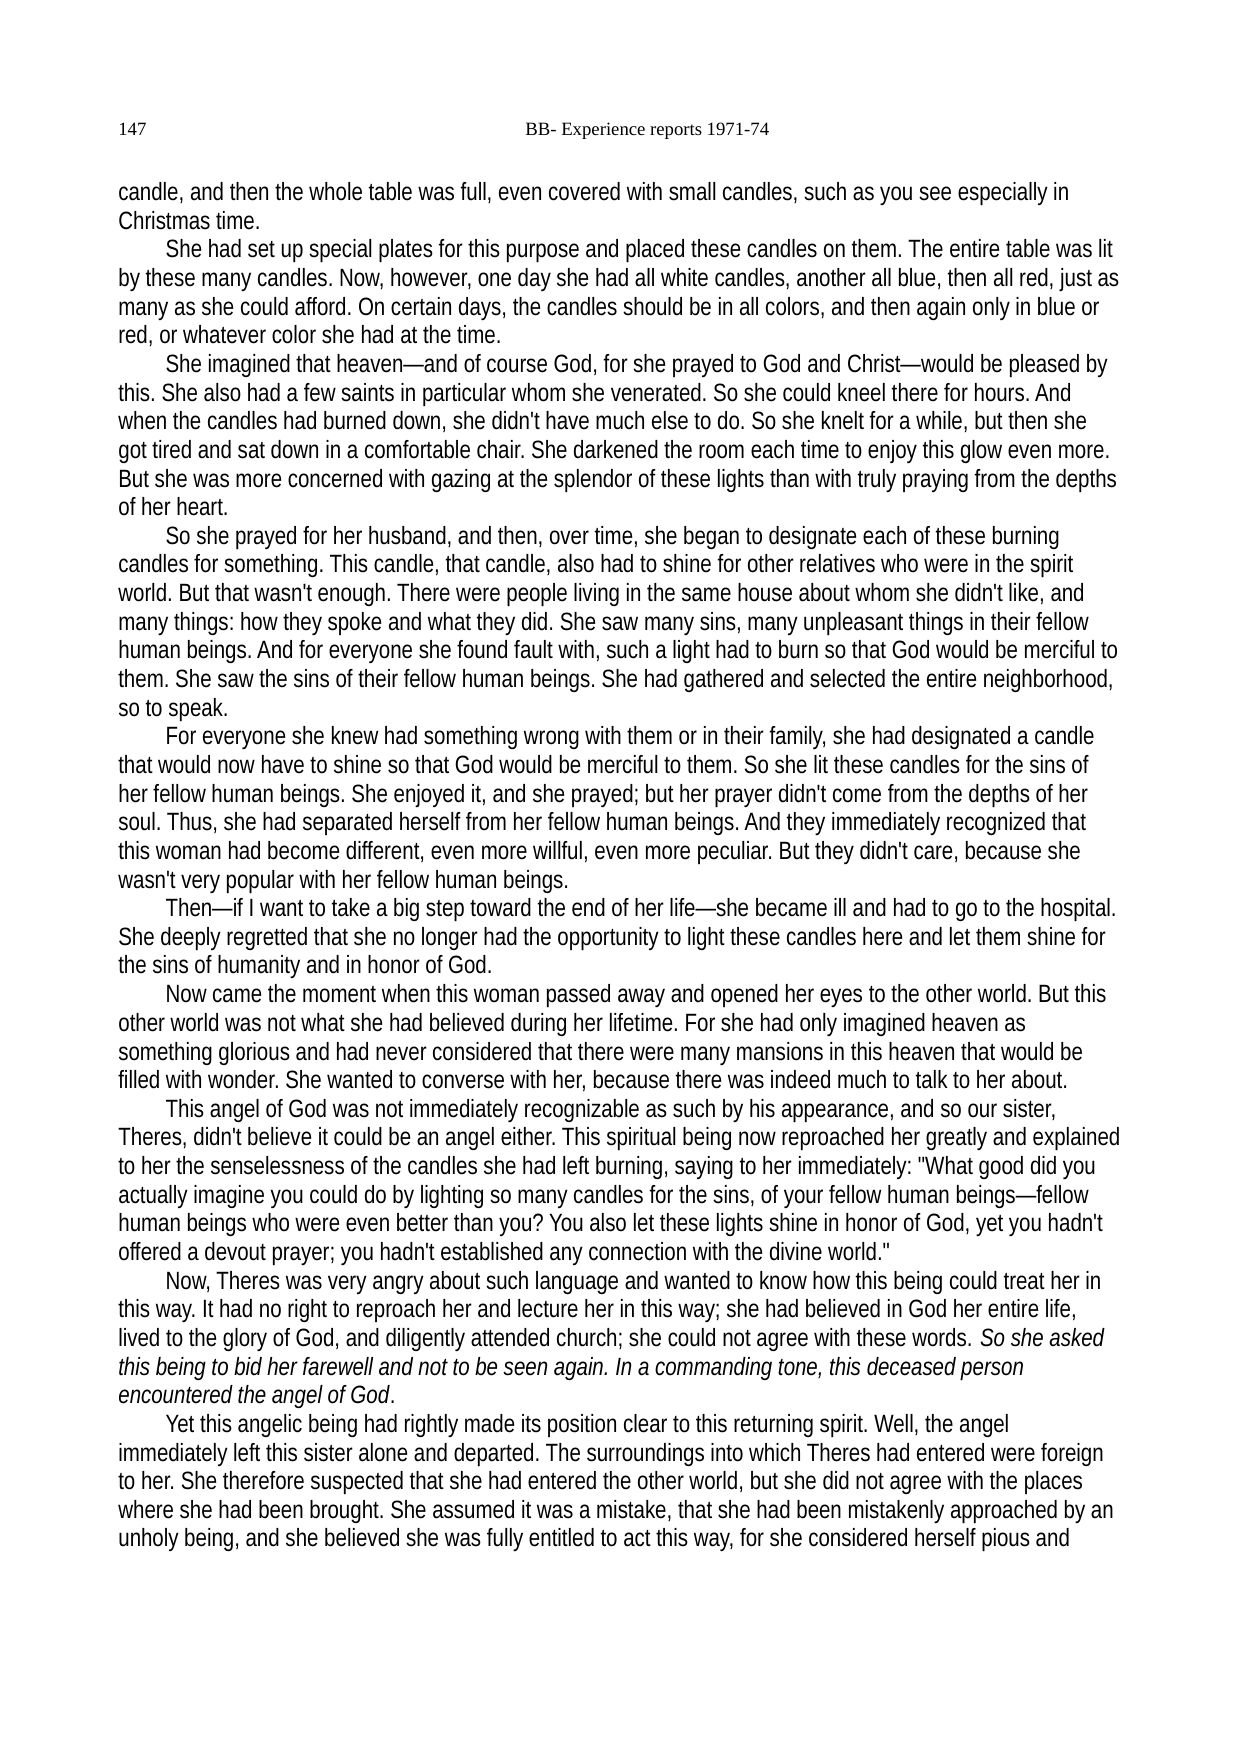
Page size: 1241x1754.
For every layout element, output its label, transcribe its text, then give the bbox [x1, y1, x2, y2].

text Yet this angelic being had rightly made its position clear to this returning spirit. Well, the angel immediately left this sister alone and departed. The surroundings into which Theres had entered were foreign to her. She therefore suspected that she had entered the other world, but she did not agree with the places where she had been brought. She assumed it was a mistake, that she had been mistakenly approached by an unholy being, and she believed she was fully entitled to act this way, for she considered herself pious and [118, 1409, 1123, 1552]
text For everyone she knew had something wrong with them or in their family, she had designated a candle that would now have to shine so that God would be merciful to them. So she lit these candles for the sins of her fellow human beings. She enjoyed it, and she prayed; but her prayer didn't come from the depths of her soul. Thus, she had separated herself from her fellow human beings. And they immediately recognized that this woman had become different, even more willful, even more peculiar. But they didn't care, because she wasn't very popular with her fellow human beings. [118, 721, 1123, 893]
text Then—if I want to take a big step toward the end of her life—she became ill and had to go to the hospital. She deeply regretted that she no longer had the opportunity to light these candles here and let them shine for the sins of humanity and in honor of God. [118, 893, 1123, 979]
text This angel of God was not immediately recognizable as such by his appearance, and so our sister, Theres, didn't believe it could be an angel either. This spiritual being now reproached her greatly and explained to her the senselessness of the candles she had left burning, saying to her immediately: "What good did you actually imagine you could do by lighting so many candles for the sins, of your fellow human beings—fellow human beings who were even better than you? You also let these lights shine in honor of God, yet you hadn't offered a devout prayer; you hadn't established any connection with the divine world." [118, 1094, 1123, 1266]
text She had set up special plates for this purpose and placed these candles on them. The entire table was lit by these many candles. Now, however, one day she had all white candles, another all blue, then all red, just as many as she could afford. On certain days, the candles should be in all colors, and then again only in blue or red, or whatever color she had at the time. [118, 234, 1123, 349]
text Now, Theres was very angry about such language and wanted to know how this being could treat her in this way. It had no right to reproach her and lecture her in this way; she had believed in God her entire life, lived to the glory of God, and diligently attended church; she could not agree with these words. So she asked this being to bid her farewell and not to be seen again. In a commanding tone, this deceased person encountered the angel of God. [118, 1266, 1123, 1409]
text Now came the moment when this woman passed away and opened her eyes to the other world. But this other world was not what she had believed during her lifetime. For she had only imagined heaven as something glorious and had never considered that there were many mansions in this heaven that would be filled with wonder. She wanted to converse with her, because there was indeed much to talk to her about. [118, 979, 1123, 1094]
text So she prayed for her husband, and then, over time, she began to designate each of these burning candles for something. This candle, that candle, also had to shine for other relatives who were in the spirit world. But that wasn't enough. There were people living in the same house about whom she didn't like, and many things: how they spoke and what they did. She saw many sins, many unpleasant things in their fellow human beings. And for everyone she found fault with, such a light had to burn so that God would be merciful to them. She saw the sins of their fellow human beings. She had gathered and selected the entire neighborhood, so to speak. [118, 521, 1123, 721]
text She imagined that heaven—and of course God, for she prayed to God and Christ—would be pleased by this. She also had a few saints in particular whom she venerated. So she could kneel there for hours. And when the candles had burned down, she didn't have much else to do. So she knelt for a while, but then she got tired and sat down in a comfortable chair. She darkened the room each time to enjoy this glow even more. But she was more concerned with gazing at the splendor of these lights than with truly praying from the depths of her heart. [118, 349, 1123, 521]
text candle, and then the whole table was full, even covered with small candles, such as you see especially in Christmas time. [118, 177, 1123, 234]
